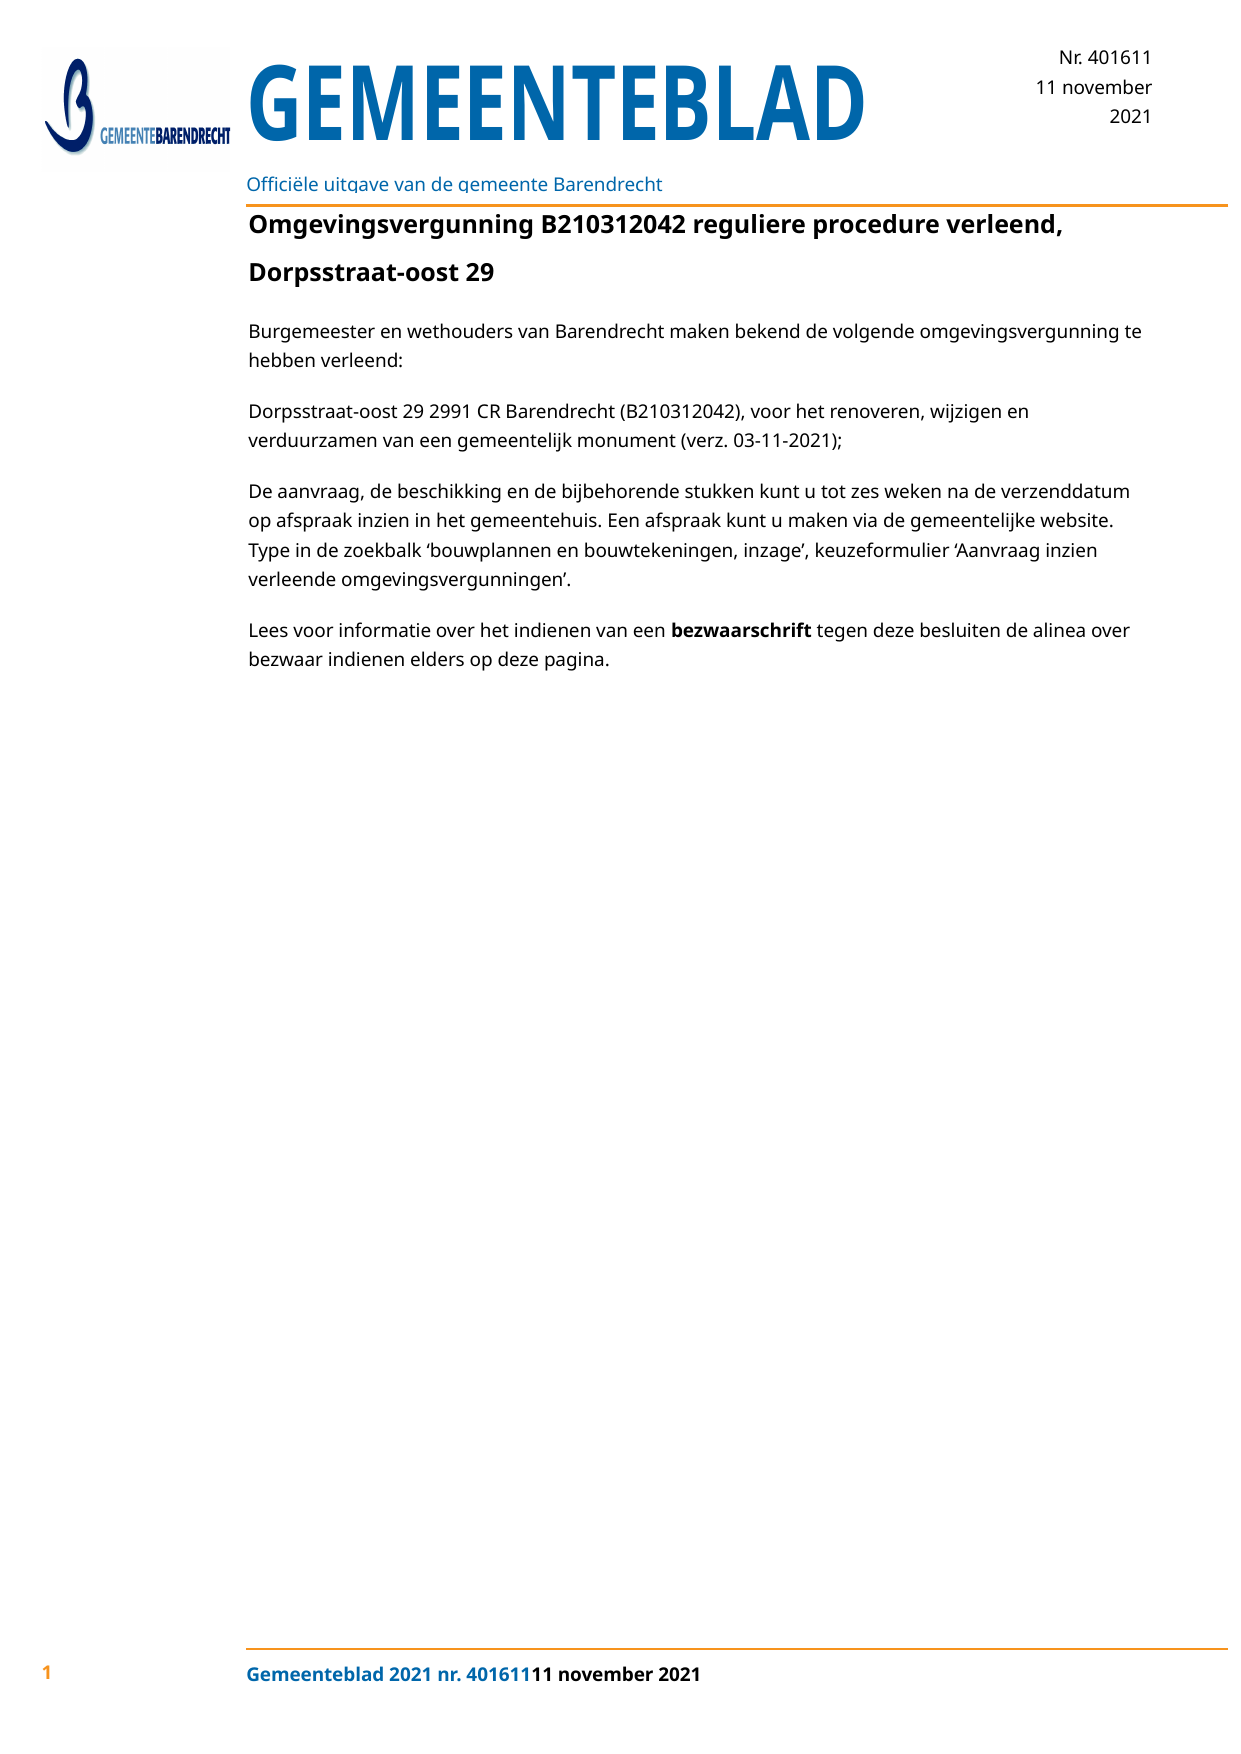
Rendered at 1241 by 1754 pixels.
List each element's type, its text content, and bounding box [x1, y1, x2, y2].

text De aanvraag, de beschikking en de bijbehorende stukken kunt u tot zes weken na de verzenddatum op afspraak inzien in het gemeentehuis. Een afspraak kunt u maken via de gemeentelijke website. Type in de zoekbalk ‘bouwplannen en bouwtekeningen, inzage’, keuzeformulier ‘Aanvraag inzien verleende omgevingsvergunningen’. [248, 478, 1152, 592]
text Dorpsstraat-oost 29 2991 CR Barendrecht (B210312042), voor het renoveren, wijzigen en verduurzamen van een gemeentelijk monument (verz. 03-11-2021); [248, 398, 1152, 453]
text Burgemeester en wethouders van Barendrecht maken bekend de volgende omgevingsvergunning te hebben verleend: [248, 318, 1152, 373]
text Omgevingsvergunning B210312042 reguliere procedure verleend, Dorpsstraat-oost 29 [248, 207, 1152, 288]
picture [41, 47, 231, 172]
text Lees voor informatie over het indienen van een bezwaarschrift tegen deze besluiten de alinea over bezwaar indienen elders op deze pagina. [248, 617, 1152, 672]
